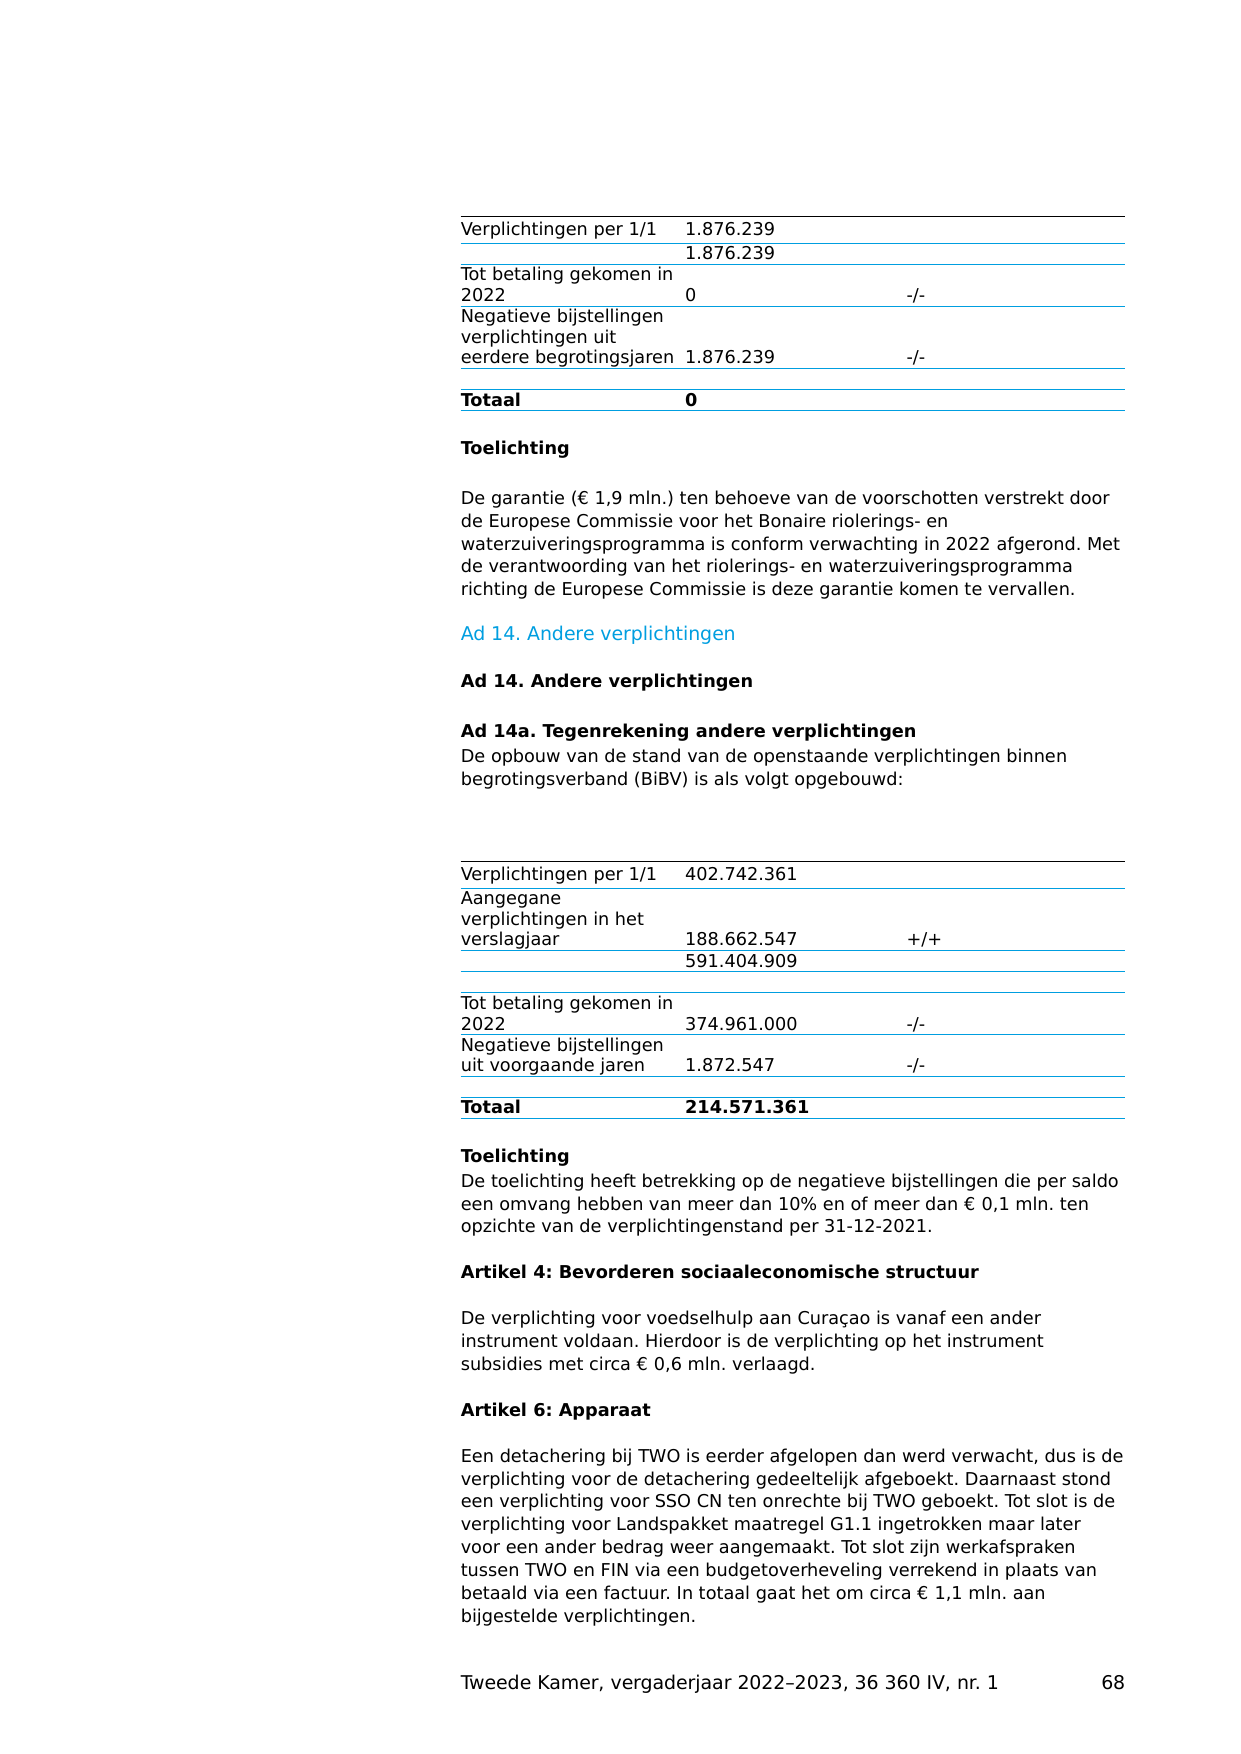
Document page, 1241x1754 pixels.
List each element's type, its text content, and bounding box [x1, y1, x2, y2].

table_cell [682, 369, 903, 389]
table_cell [904, 217, 1125, 243]
table_cell [904, 862, 1125, 888]
table_cell Totaal [461, 1098, 682, 1118]
table_cell [461, 972, 682, 992]
text Toelichting [461, 1144, 1125, 1167]
table_header Tabel 30 Overzicht stand garantieverplichtingen (bedragen in €) [461, 191, 1125, 216]
table_cell [904, 972, 1125, 992]
table_cell -/- [904, 1035, 1125, 1076]
text Artikel 4: Bevorderen sociaaleconomische structuur [461, 1260, 1125, 1283]
table_cell [904, 951, 1125, 971]
table_cell Tot betaling gekomen in 2022 [461, 993, 682, 1034]
table_cell [682, 1077, 903, 1097]
table_cell [461, 244, 682, 264]
table_cell [904, 369, 1125, 389]
table_cell Totaal [461, 390, 682, 410]
table_header Tabel 31 Overzicht opbouw stand van de openstaande verplichtingen BiBV (bedragen in €) [461, 813, 1125, 861]
table_cell [461, 369, 682, 389]
table_cell [904, 1077, 1125, 1097]
table_cell Verplichtingen per 1/1 [461, 217, 682, 243]
table_cell [461, 951, 682, 971]
text De toelichting heeft betrekking op de negatieve bijstellingen die per saldo een omvang hebben van meer dan 10% en of meer dan € 0,1 mln. ten opzichte van de verplichtingenstand per 31-12-2021. [461, 1169, 1125, 1237]
text Ad 14a. Tegenrekening andere verplichtingen [461, 719, 1125, 742]
table_cell 1.872.547 [682, 1035, 903, 1076]
title Ad 14. Andere verplichtingen [461, 623, 1125, 645]
text De verplichting voor voedselhulp aan Curaçao is vanaf een ander instrument voldaan. Hierdoor is de verplichting op het instrument subsidies met circa € 0,6 mln. verlaagd. [461, 1306, 1125, 1375]
text Artikel 6: Apparaat [461, 1398, 1125, 1421]
table_cell 374.961.000 [682, 993, 903, 1034]
text Een detachering bij TWO is eerder afgelopen dan werd verwacht, dus is de verplichting voor de detachering gedeeltelijk afgeboekt. Daarnaast stond een verplichting voor SSO CN ten onrechte bij TWO geboekt. Tot slot is de verplichting voor Landspakket maatregel G1.1 ingetrokken maar later voor een ander bedrag weer aangemaakt. Tot slot zijn werkafspraken tussen TWO en FIN via een budgetoverheveling verrekend in plaats van betaald via een factuur. In totaal gaat het om circa € 1,1 mln. aan bijgestelde verplichtingen. [461, 1444, 1125, 1627]
table_cell -/- [904, 307, 1125, 368]
table_cell 591.404.909 [682, 951, 903, 971]
table_cell 188.662.547 [682, 889, 903, 950]
table_cell [904, 244, 1125, 264]
table_cell Aangegane verplichtingen in het verslagjaar [461, 889, 682, 950]
table_cell [682, 972, 903, 992]
text De opbouw van de stand van de openstaande verplichtingen binnen begrotingsverband (BiBV) is als volgt opgebouwd: [461, 744, 1125, 790]
table_cell 1.876.239 [682, 244, 903, 264]
table_cell [461, 1077, 682, 1097]
table_cell Tot betaling gekomen in 2022 [461, 265, 682, 306]
table_cell +/+ [904, 889, 1125, 950]
table_cell Negatieve bijstellingen uit voorgaande jaren [461, 1035, 682, 1076]
text De garantie (€ 1,9 mln.) ten behoeve van de voorschotten verstrekt door de Europese Commissie voor het Bonaire riolerings- en waterzuiveringsprogramma is conform verwachting in 2022 afgerond. Met de verantwoording van het riolerings- en waterzuiveringsprogramma richting de Europese Commissie is deze garantie komen te vervallen. [461, 486, 1125, 600]
table_cell 402.742.361 [682, 862, 903, 888]
table_cell Verplichtingen per 1/1 [461, 862, 682, 888]
table_cell 0 [682, 390, 903, 410]
table_cell 214.571.361 [682, 1098, 903, 1118]
table_cell -/- [904, 265, 1125, 306]
text Ad 14. Andere verplichtingen [461, 669, 1125, 692]
table_cell -/- [904, 993, 1125, 1034]
table_cell 1.876.239 [682, 217, 903, 243]
table_cell [904, 390, 1125, 410]
table_cell [904, 1098, 1125, 1118]
table_cell 0 [682, 265, 903, 306]
table_cell 1.876.239 [682, 307, 903, 368]
table_cell Negatieve bijstellingen verplichtingen uit eerdere begrotingsjaren [461, 307, 682, 368]
text Toelichting [461, 436, 1125, 459]
